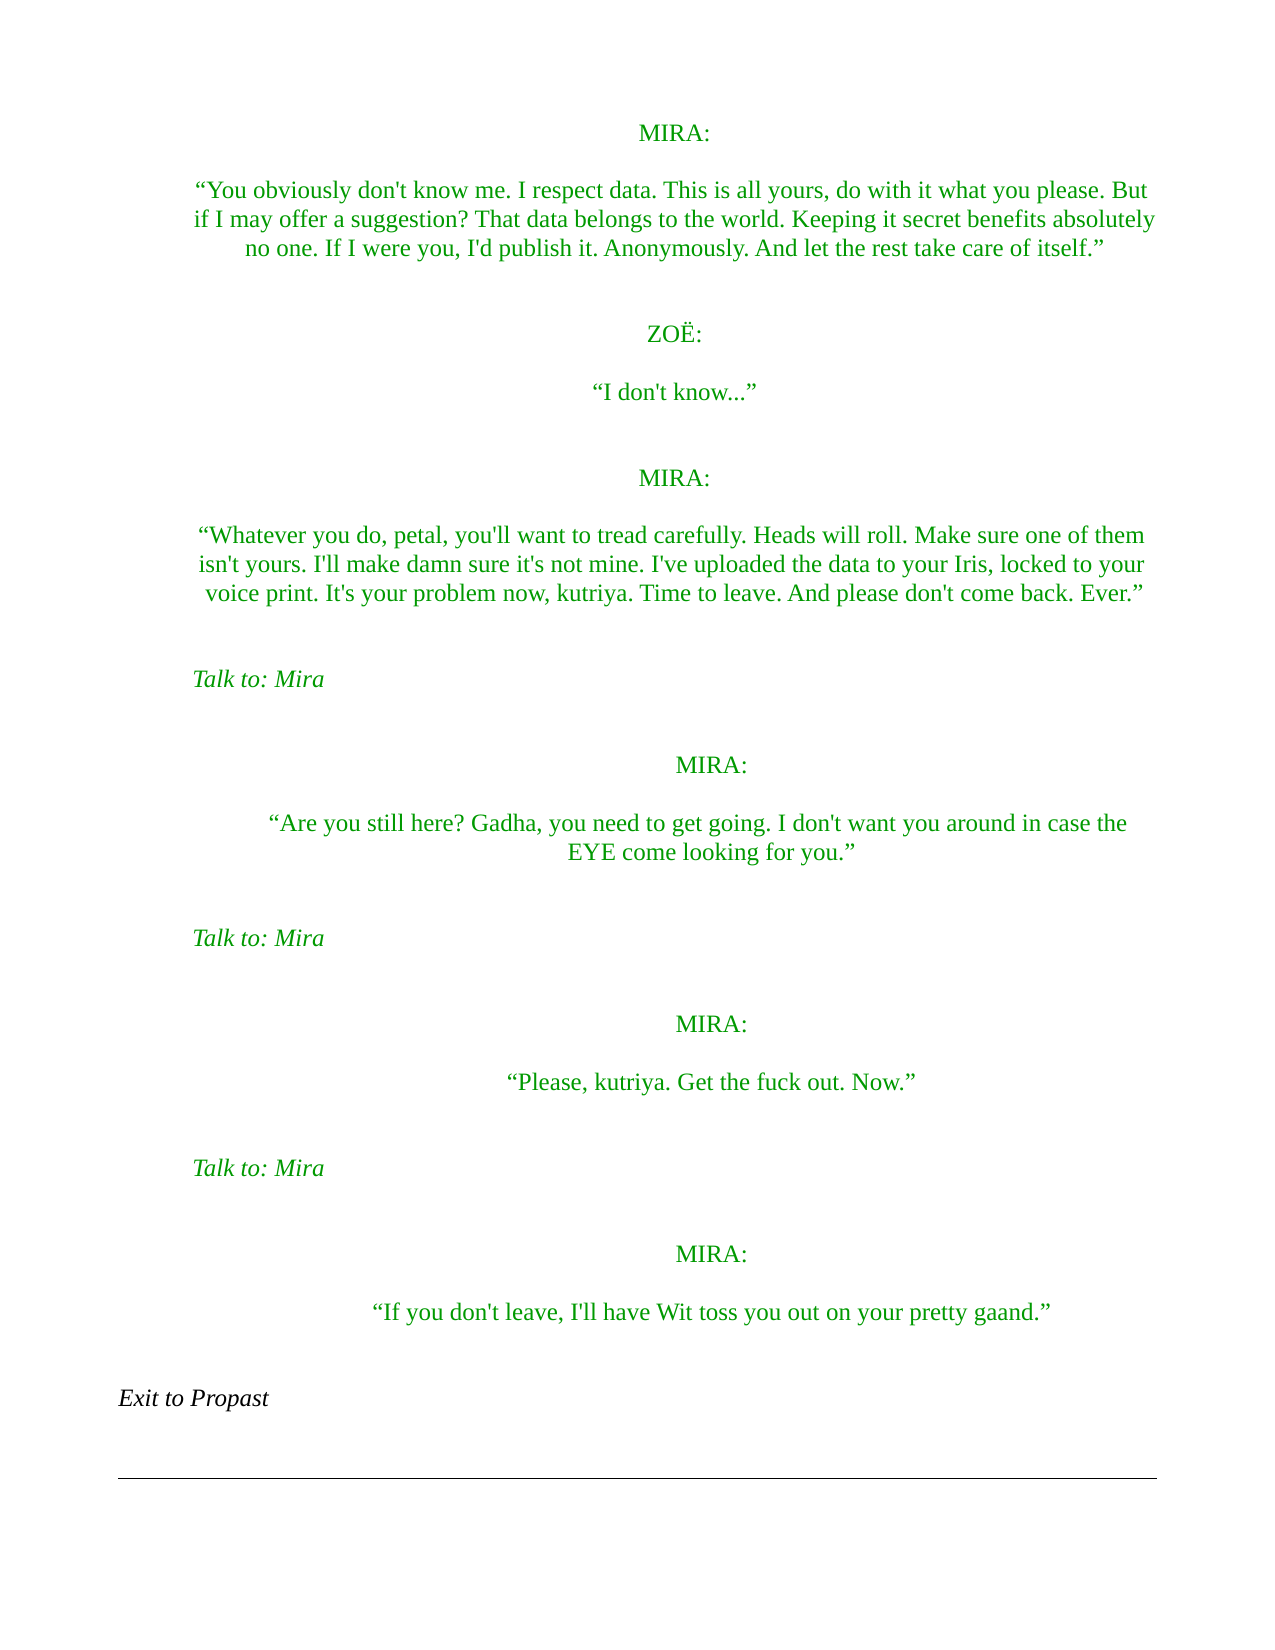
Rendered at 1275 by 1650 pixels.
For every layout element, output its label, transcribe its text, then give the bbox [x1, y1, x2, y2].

text MIRA: [118, 1009, 1157, 1038]
text “I don't know...” [118, 377, 1157, 406]
text “Are you still here? Gadha, you need to get going. I don't want you around in case the EYE come looking for you.” [118, 808, 1157, 866]
text Talk to: Mira [118, 1153, 1157, 1182]
text MIRA: [118, 751, 1157, 779]
text Talk to: Mira [118, 923, 1157, 952]
text MIRA: [118, 463, 1157, 492]
text “Whatever you do, petal, you'll want to tread carefully. Heads will roll. Make sure one of them isn't yours. I'll make damn sure it's not mine. I've uploaded the data to your Iris, locked to your voice print. It's your problem now, kutriya. Time to leave. And please don't come back. Ever.” [118, 521, 1157, 607]
text MIRA: [118, 1239, 1157, 1268]
text “Please, kutriya. Get the fuck out. Now.” [118, 1067, 1157, 1096]
text “You obviously don't know me. I respect data. This is all yours, do with it what you please. But if I may offer a suggestion? That data belongs to the world. Keeping it secret benefits absolutely no one. If I were you, I'd publish it. Anonymously. And let the rest take care of itself.” [118, 176, 1157, 262]
text “If you don't leave, I'll have Wit toss you out on your pretty gaand.” [118, 1297, 1157, 1326]
text Talk to: Mira [118, 664, 1157, 693]
text ZOË: [118, 319, 1157, 348]
text MIRA: [118, 118, 1157, 147]
text Exit to Propast [118, 1383, 1157, 1412]
